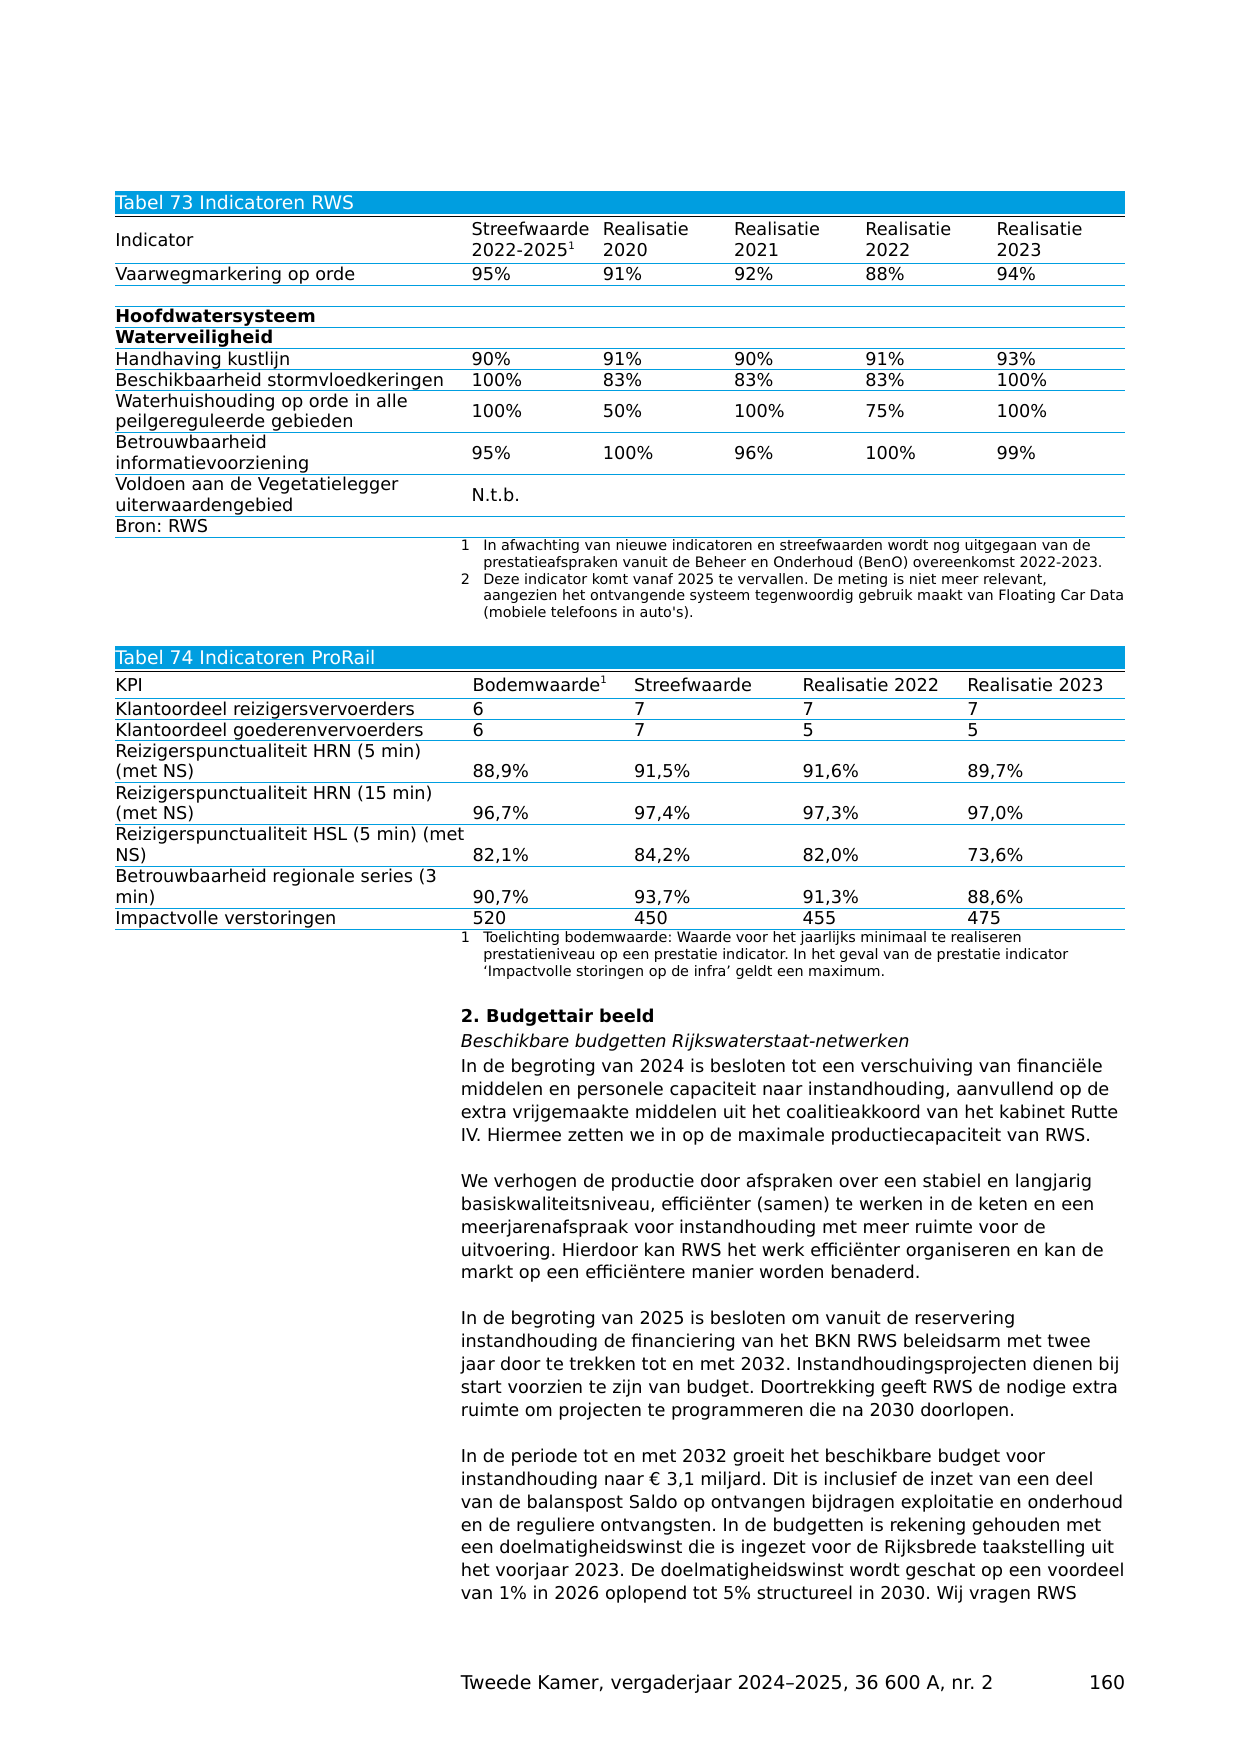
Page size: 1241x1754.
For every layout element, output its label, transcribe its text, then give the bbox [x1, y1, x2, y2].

table_cell [600, 307, 731, 327]
table_cell 88,9% [470, 741, 631, 782]
table_cell 455 [800, 909, 964, 928]
table_cell N.t.b. [469, 475, 600, 516]
table_cell Handhaving kustlijn [115, 349, 468, 369]
table_cell [994, 307, 1125, 327]
table_cell 91,5% [631, 741, 799, 782]
table_cell Reizigerspunctualiteit HRN (15 min) (met NS) [115, 783, 469, 824]
table_cell [862, 328, 993, 348]
table_cell [731, 307, 862, 327]
table_cell [600, 286, 731, 306]
list Deze indicator komt vanaf 2025 te vervallen. De meting is niet meer relevant, aangezien het ontvangende systeem tegenwoordig gebruik maakt van Floating Car Data (mobiele telefoons in auto's). [461, 571, 1125, 621]
table_cell KPI [115, 672, 469, 698]
table_cell [731, 517, 862, 537]
table_cell Indicator [115, 217, 468, 263]
table_cell 83% [731, 370, 862, 390]
text Beschikbare budgetten Rijkswaterstaat-netwerken [461, 1029, 1125, 1052]
table_cell 83% [862, 370, 993, 390]
table_cell 475 [964, 909, 1125, 928]
table_cell 99% [994, 433, 1125, 474]
table_cell [731, 286, 862, 306]
table_cell Realisatie 2020 [600, 217, 731, 263]
table_cell [600, 517, 731, 537]
table_cell [115, 286, 468, 306]
table_cell Voldoen aan de Vegetatielegger uiterwaardengebied [115, 475, 468, 516]
table_cell Reizigerspunctualiteit HRN (5 min) (met NS) [115, 741, 469, 782]
table_cell Hoofdwatersysteem [115, 307, 468, 327]
table_cell 83% [600, 370, 731, 390]
table_cell 5 [964, 720, 1125, 740]
table_cell 97,0% [964, 783, 1125, 824]
table_cell 7 [800, 699, 964, 719]
table_cell [469, 286, 600, 306]
table_cell [600, 475, 731, 516]
table_cell Realisatie 2021 [731, 217, 862, 263]
table_cell Realisatie 2022 [800, 672, 964, 698]
table_cell 88% [862, 264, 993, 284]
table_cell [862, 475, 993, 516]
table_cell 75% [862, 391, 993, 432]
table_cell [731, 475, 862, 516]
table_cell Waterhuishouding op orde in alle peilgereguleerde gebieden [115, 391, 468, 432]
table_cell Realisatie 2023 [994, 217, 1125, 263]
table_cell 7 [631, 720, 799, 740]
table_cell 520 [470, 909, 631, 928]
table_cell Realisatie 2022 [862, 217, 993, 263]
table_cell 84,2% [631, 825, 799, 866]
table_cell Betrouwbaarheid regionale series (3 min) [115, 867, 469, 907]
table_cell 100% [600, 433, 731, 474]
table_cell [469, 328, 600, 348]
table_cell 91% [862, 349, 993, 369]
table_cell Bron: RWS [115, 517, 468, 537]
table_cell 91% [600, 349, 731, 369]
table_cell 93% [994, 349, 1125, 369]
list Toelichting bodemwaarde: Waarde voor het jaarlijks minimaal te realiseren prestatieniveau op een prestatie indicator. In het geval van de prestatie indicator ‘Impactvolle storingen op de infra’ geldt een maximum. [461, 930, 1125, 979]
table_cell 90% [469, 349, 600, 369]
table_cell 92% [731, 264, 862, 284]
table_cell 100% [994, 391, 1125, 432]
table_cell [862, 517, 993, 537]
text In de periode tot en met 2032 groeit het beschikbare budget voor instandhouding naar € 3,1 miljard. Dit is inclusief de inzet van een deel van de balanspost Saldo op ontvangen bijdragen exploitatie en onderhoud en de reguliere ontvangsten. In de budgetten is rekening gehouden met een doelmatigheidswinst die is ingezet voor de Rijksbrede taakstelling uit het voorjaar 2023. De doelmatigheidswinst wordt geschat op een voordeel van 1% in 2026 oplopend tot 5% structureel in 2030. Wij vragen RWS [461, 1444, 1125, 1604]
table_cell [994, 475, 1125, 516]
table_cell 82,0% [800, 825, 964, 866]
table_cell 90% [731, 349, 862, 369]
table_cell Streefwaarde 2022-20251 [469, 217, 600, 263]
table_cell [731, 328, 862, 348]
table_cell 88,6% [964, 867, 1125, 907]
table_cell 50% [600, 391, 731, 432]
text 2. Budgettair beeld [461, 1004, 1125, 1027]
table_cell 95% [469, 264, 600, 284]
table_cell 97,4% [631, 783, 799, 824]
text We verhogen de productie door afspraken over een stabiel en langjarig basiskwaliteitsniveau, efficiënter (samen) te werken in de keten en een meerjarenafspraak voor instandhouding met meer ruimte voor de uitvoering. Hierdoor kan RWS het werk efficiënter organiseren en kan de markt op een efficiëntere manier worden benaderd. [461, 1169, 1125, 1283]
table_cell Realisatie 2023 [964, 672, 1125, 698]
table_cell 95% [469, 433, 600, 474]
table_cell Betrouwbaarheid informatievoorziening [115, 433, 468, 474]
table_cell 90,7% [470, 867, 631, 907]
table_cell Waterveiligheid [115, 328, 468, 348]
table_cell [994, 286, 1125, 306]
table_cell 91% [600, 264, 731, 284]
table_cell [469, 307, 600, 327]
table_cell 91,6% [800, 741, 964, 782]
table_cell 89,7% [964, 741, 1125, 782]
table_cell 97,3% [800, 783, 964, 824]
list In afwachting van nieuwe indicatoren en streefwaarden wordt nog uitgegaan van de prestatieafspraken vanuit de Beheer en Onderhoud (BenO) overeenkomst 2022-2023. [461, 538, 1125, 571]
table_cell Beschikbaarheid stormvloedkeringen [115, 370, 468, 390]
table_cell Bodemwaarde1 [470, 672, 631, 698]
table_cell [469, 517, 600, 537]
text In de begroting van 2025 is besloten om vanuit de reservering instandhouding de financiering van het BKN RWS beleidsarm met twee jaar door te trekken tot en met 2032. Instandhoudingsprojecten dienen bij start voorzien te zijn van budget. Doortrekking geeft RWS de nodige extra ruimte om projecten te programmeren die na 2030 doorlopen. [461, 1306, 1125, 1421]
table_cell 7 [964, 699, 1125, 719]
table_cell 7 [631, 699, 799, 719]
table_cell Reizigerspunctualiteit HSL (5 min) (met NS) [115, 825, 469, 866]
table_cell 6 [470, 720, 631, 740]
table_cell 93,7% [631, 867, 799, 907]
table_cell [600, 328, 731, 348]
table_cell [862, 286, 993, 306]
table_cell [862, 307, 993, 327]
table_cell 100% [469, 370, 600, 390]
table_cell 82,1% [470, 825, 631, 866]
table_cell 100% [862, 433, 993, 474]
table_cell Klantoordeel goederenvervoerders [115, 720, 469, 740]
text In de begroting van 2024 is besloten tot een verschuiving van financiële middelen en personele capaciteit naar instandhouding, aanvullend op de extra vrijgemaakte middelen uit het coalitieakkoord van het kabinet Rutte IV. Hiermee zetten we in op de maximale productiecapaciteit van RWS. [461, 1054, 1125, 1146]
table_cell Streefwaarde [631, 672, 799, 698]
table_cell [994, 328, 1125, 348]
table_cell 94% [994, 264, 1125, 284]
table_cell 91,3% [800, 867, 964, 907]
table_cell 73,6% [964, 825, 1125, 866]
table_cell 100% [731, 391, 862, 432]
table_cell 96,7% [470, 783, 631, 824]
table_cell Vaarwegmarkering op orde [115, 264, 468, 284]
table_cell 100% [469, 391, 600, 432]
table_cell [994, 517, 1125, 537]
table_cell Klantoordeel reizigersvervoerders [115, 699, 469, 719]
table_cell 96% [731, 433, 862, 474]
table_cell 6 [470, 699, 631, 719]
table_cell Impactvolle verstoringen [115, 909, 469, 928]
table_cell 5 [800, 720, 964, 740]
table_cell 100% [994, 370, 1125, 390]
table_cell 450 [631, 909, 799, 928]
